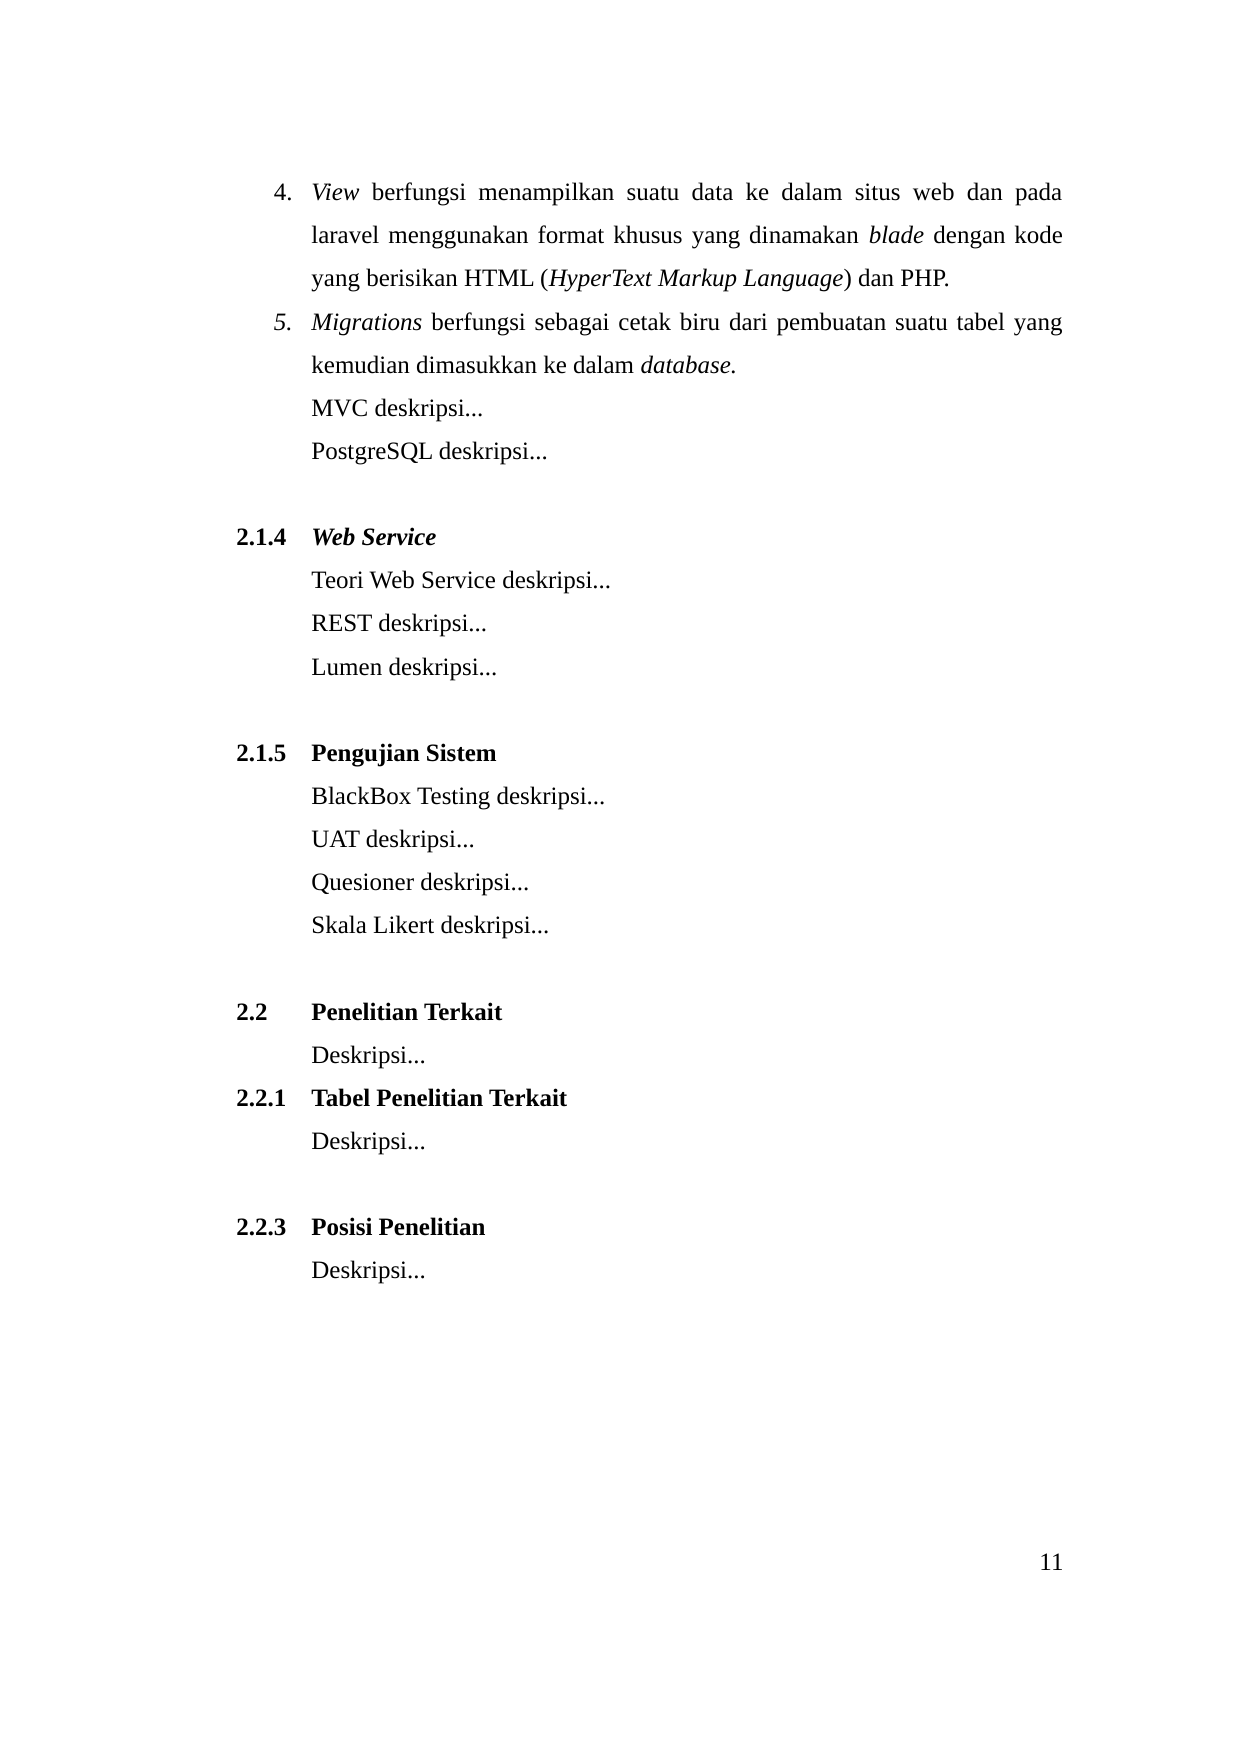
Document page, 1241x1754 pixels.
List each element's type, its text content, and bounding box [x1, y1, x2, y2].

subtitle 2.2.1 Tabel Penelitian Terkait [236, 1083, 1063, 1112]
text Deskripsi... [236, 1126, 1063, 1155]
text Quesioner deskripsi... [236, 867, 1063, 896]
subtitle 2.1.5 Pengujian Sistem [236, 738, 1063, 767]
text MVC deskripsi... [236, 393, 1063, 422]
text BlackBox Testing deskripsi... [236, 781, 1063, 810]
subtitle 2.1.4 Web Service [236, 522, 1063, 551]
subtitle 2.2 Penelitian Terkait [236, 997, 1063, 1025]
text Deskripsi... [236, 1255, 1063, 1284]
text Deskripsi... [236, 1040, 1063, 1068]
text Teori Web Service deskripsi... [236, 565, 1063, 594]
subtitle 2.2.3 Posisi Penelitian [236, 1212, 1063, 1241]
text Skala Likert deskripsi... [236, 910, 1063, 939]
list Migrations berfungsi sebagai cetak biru dari pembuatan suatu tabel yang kemudian dimasukkan ke dalam database. [274, 307, 1063, 378]
text UAT deskripsi... [236, 824, 1063, 853]
text REST deskripsi... [236, 608, 1063, 637]
text Lumen deskripsi... [236, 652, 1063, 680]
list View berfungsi menampilkan suatu data ke dalam situs web dan pada laravel menggunakan format khusus yang dinamakan blade dengan kode yang berisikan HTML (HyperText Markup Language) dan PHP. [274, 177, 1063, 292]
text PostgreSQL deskripsi... [236, 436, 1063, 465]
